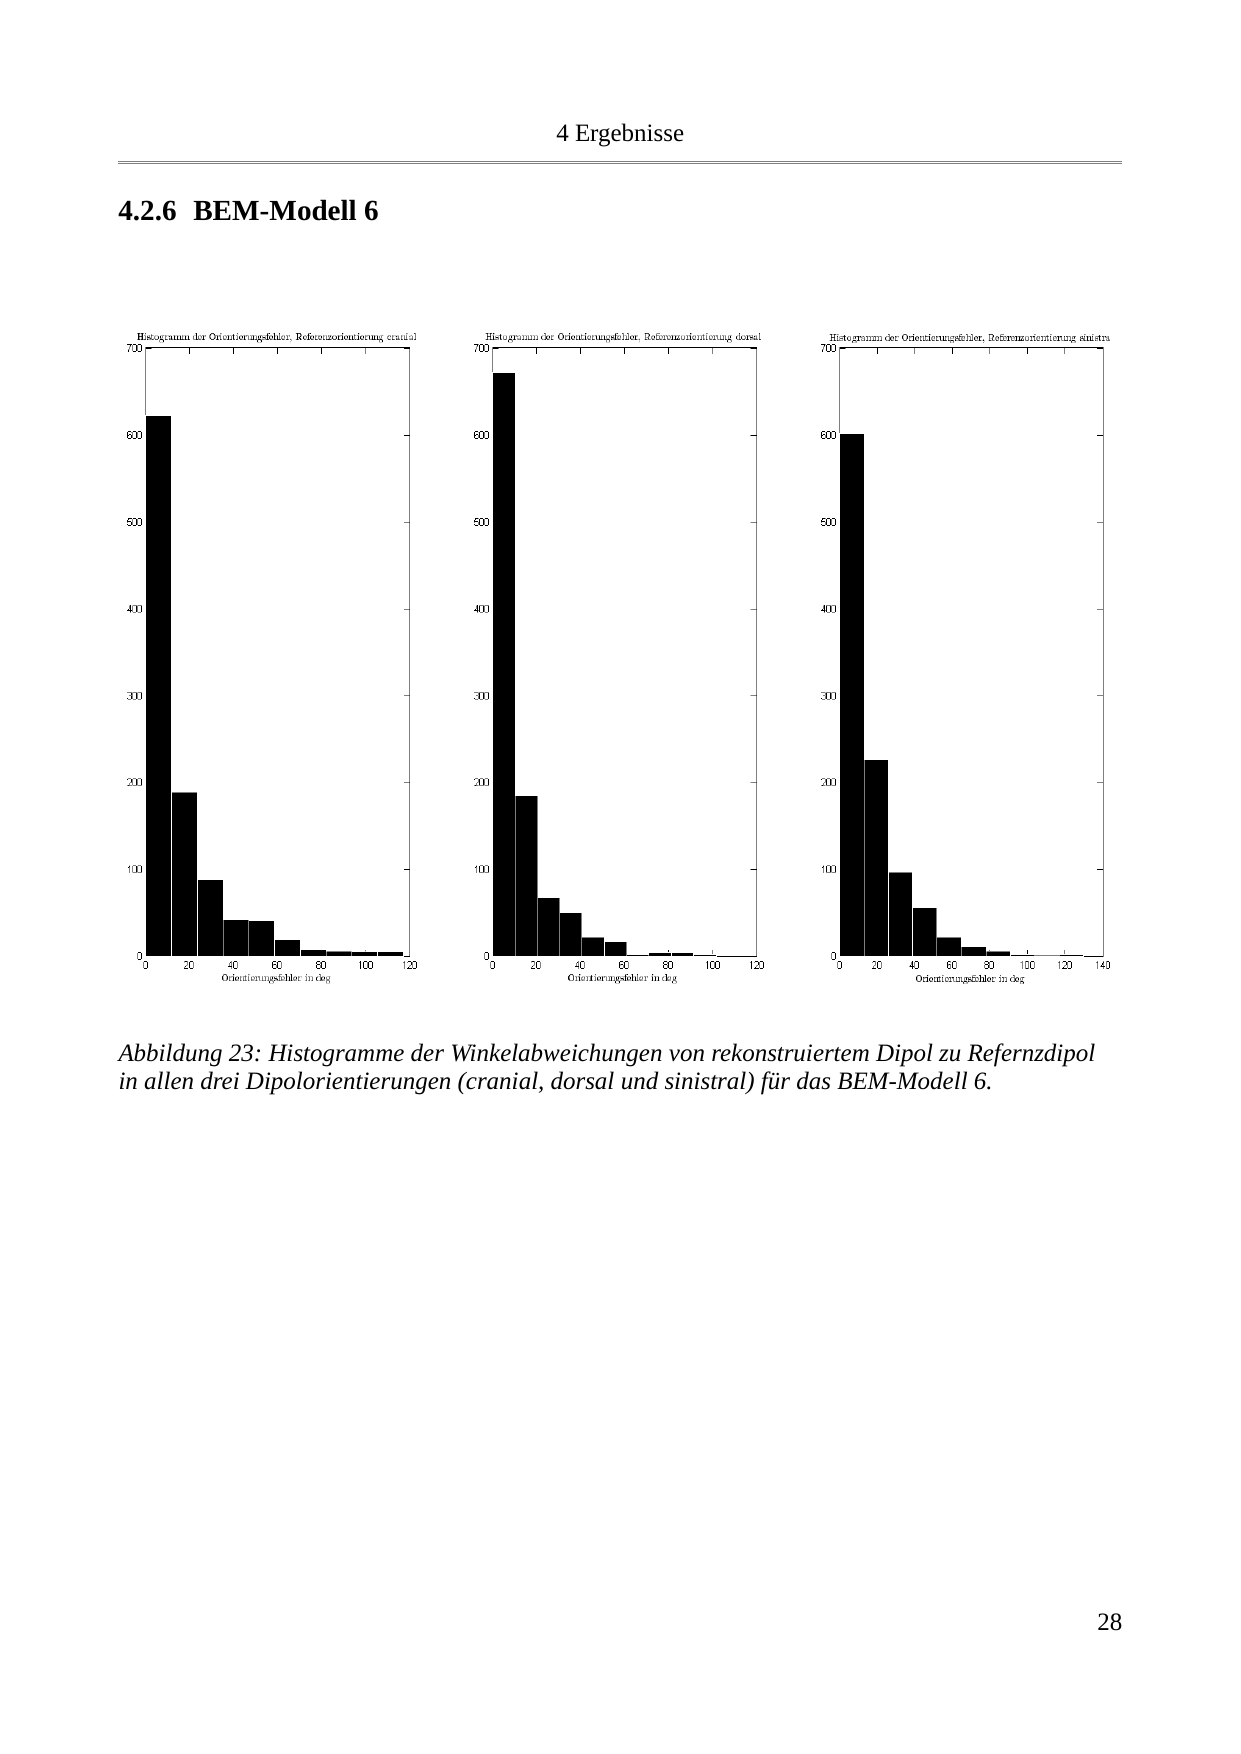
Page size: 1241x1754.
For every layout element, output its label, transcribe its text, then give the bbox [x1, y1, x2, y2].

text Abbildung 23: Histogramme der Winkelabweichungen von rekonstruiertem Dipol zu Refernzdipol in allen drei Dipolorientierungen (cranial, dorsal und sinistral) für das BEM-Modell 6. [118, 1038, 1122, 1095]
subtitle BEM-Modell 6 [118, 193, 1122, 227]
picture [118, 292, 1122, 1038]
